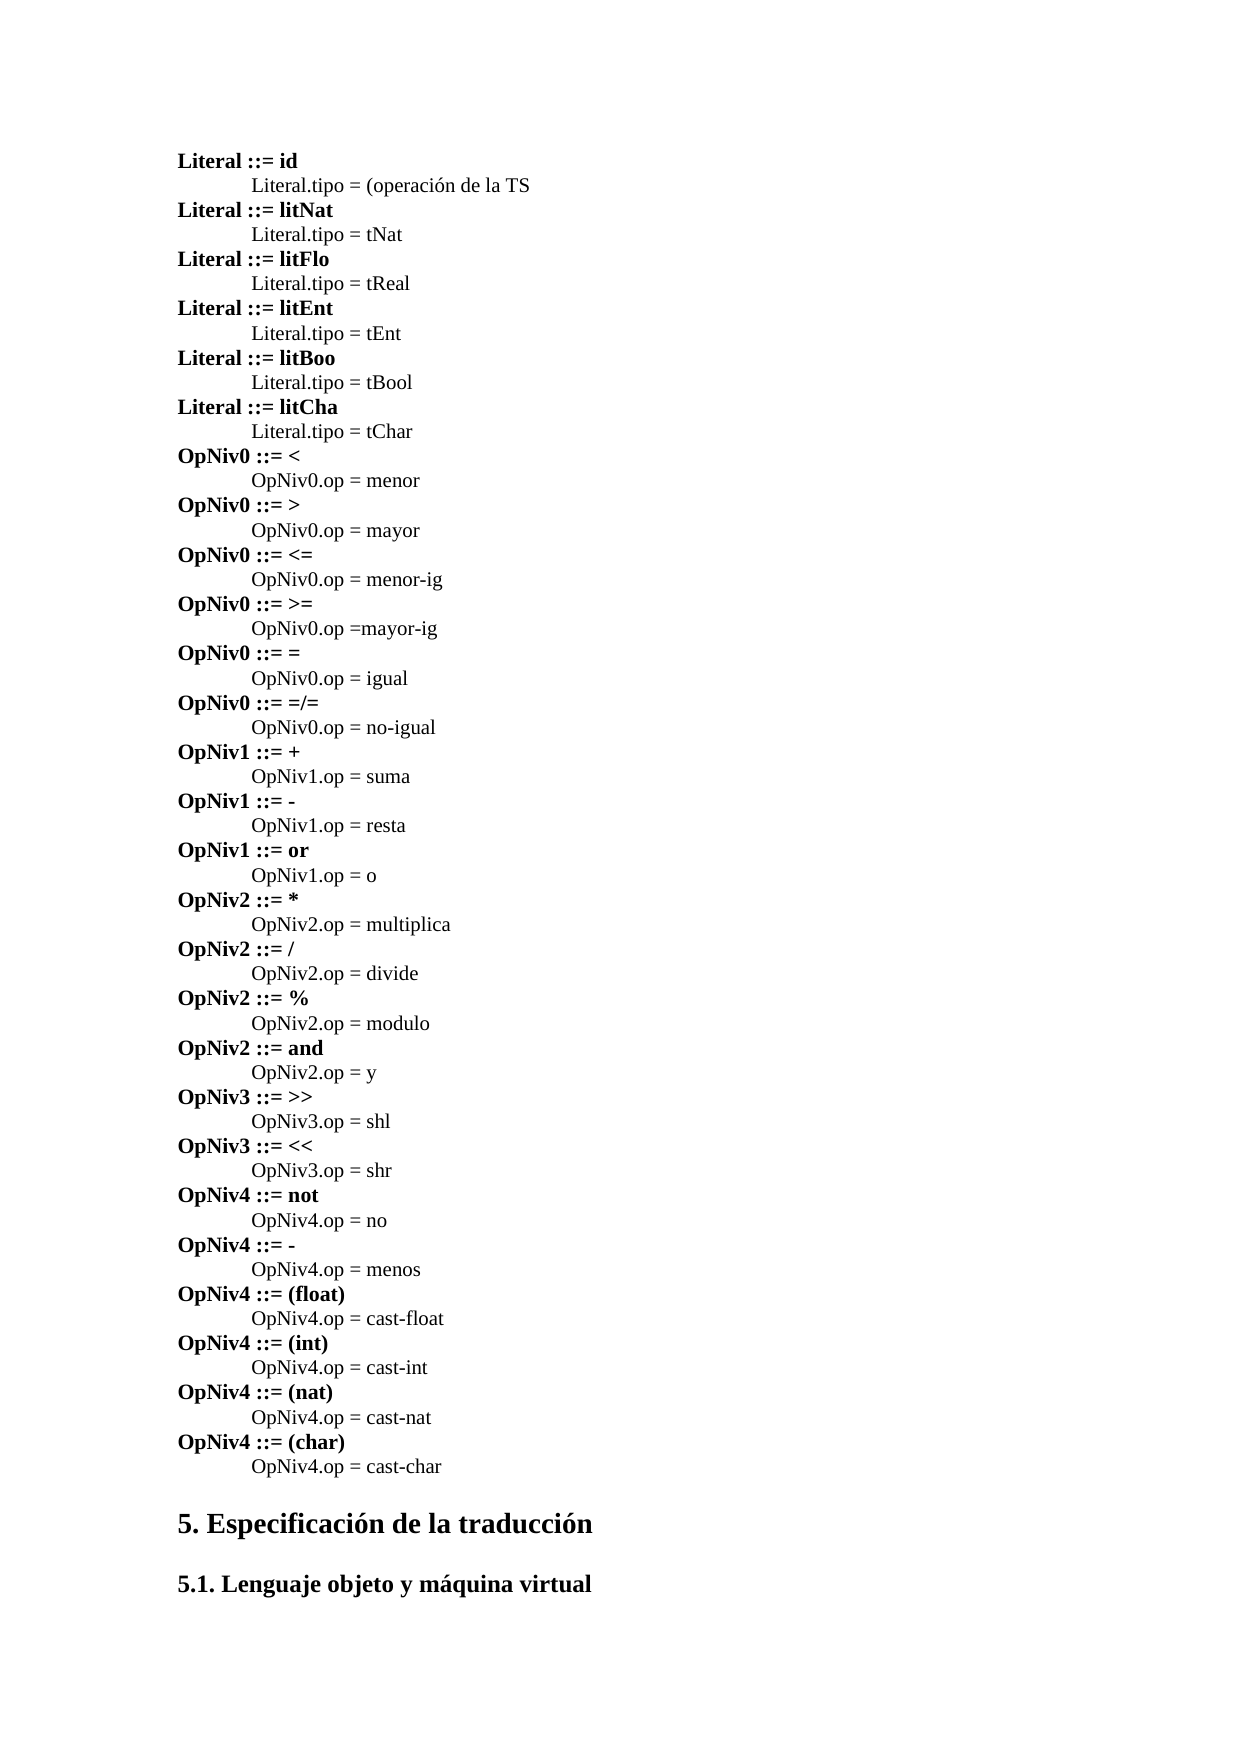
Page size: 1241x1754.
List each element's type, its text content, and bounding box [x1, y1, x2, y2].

text Literal ::= litNat [177, 197, 1063, 222]
text OpNiv1.op = o [177, 863, 1063, 887]
text OpNiv4 ::= (nat) [177, 1379, 1063, 1404]
text Literal ::= litEnt [177, 295, 1063, 321]
text OpNiv3 ::= >> [177, 1084, 1063, 1109]
text OpNiv4.op = cast-int [177, 1355, 1063, 1379]
text Literal.tipo = tBool [177, 370, 1063, 394]
text OpNiv4.op = cast-char [177, 1454, 1063, 1478]
text OpNiv4.op = no [177, 1207, 1063, 1232]
text Literal.tipo = (operación de la TS [177, 173, 1063, 197]
text OpNiv0 ::= < [177, 443, 1063, 468]
text OpNiv0.op = mayor [177, 518, 1063, 542]
text OpNiv1.op = resta [177, 813, 1063, 837]
text OpNiv3.op = shl [177, 1109, 1063, 1133]
text OpNiv4 ::= - [177, 1232, 1063, 1257]
text Literal ::= litCha [177, 394, 1063, 419]
text OpNiv2 ::= / [177, 936, 1063, 961]
text OpNiv2 ::= % [177, 985, 1063, 1010]
text OpNiv1 ::= - [177, 788, 1063, 813]
text OpNiv0 ::= <= [177, 542, 1063, 567]
text Literal.tipo = tNat [177, 222, 1063, 246]
text OpNiv0 ::= = [177, 640, 1063, 666]
text OpNiv2.op = modulo [177, 1010, 1063, 1034]
text OpNiv4 ::= (float) [177, 1281, 1063, 1306]
text OpNiv1.op = suma [177, 764, 1063, 788]
text OpNiv1 ::= + [177, 739, 1063, 764]
text OpNiv2.op = y [177, 1060, 1063, 1084]
text OpNiv2.op = divide [177, 961, 1063, 985]
text OpNiv0.op = igual [177, 666, 1063, 689]
text OpNiv3 ::= << [177, 1133, 1063, 1158]
text OpNiv3.op = shr [177, 1158, 1063, 1182]
text OpNiv4.op = cast-nat [177, 1404, 1063, 1429]
text Literal ::= litFlo [177, 246, 1063, 271]
text OpNiv4 ::= (int) [177, 1330, 1063, 1355]
text OpNiv0.op = menor-ig [177, 567, 1063, 591]
text OpNiv4 ::= not [177, 1182, 1063, 1207]
text 5. Especificación de la traducción [177, 1507, 1063, 1540]
text OpNiv2 ::= * [177, 887, 1063, 912]
text OpNiv4.op = menos [177, 1257, 1063, 1281]
text Literal ::= litBoo [177, 345, 1063, 370]
text OpNiv0 ::= =/= [177, 689, 1063, 715]
text OpNiv4 ::= (char) [177, 1429, 1063, 1454]
text OpNiv0 ::= > [177, 492, 1063, 518]
text OpNiv1 ::= or [177, 837, 1063, 863]
text Literal.tipo = tReal [177, 271, 1063, 295]
text 5.1. Lenguaje objeto y máquina virtual [177, 1569, 1063, 1598]
text OpNiv0.op = menor [177, 468, 1063, 492]
text OpNiv0.op = no-igual [177, 715, 1063, 739]
text Literal.tipo = tChar [177, 419, 1063, 443]
text OpNiv2 ::= and [177, 1034, 1063, 1060]
text Literal.tipo = tEnt [177, 321, 1063, 345]
text OpNiv0.op =mayor-ig [177, 616, 1063, 640]
text OpNiv0 ::= >= [177, 591, 1063, 616]
text OpNiv2.op = multiplica [177, 912, 1063, 936]
text Literal ::= id [177, 148, 1063, 173]
text OpNiv4.op = cast-float [177, 1306, 1063, 1330]
